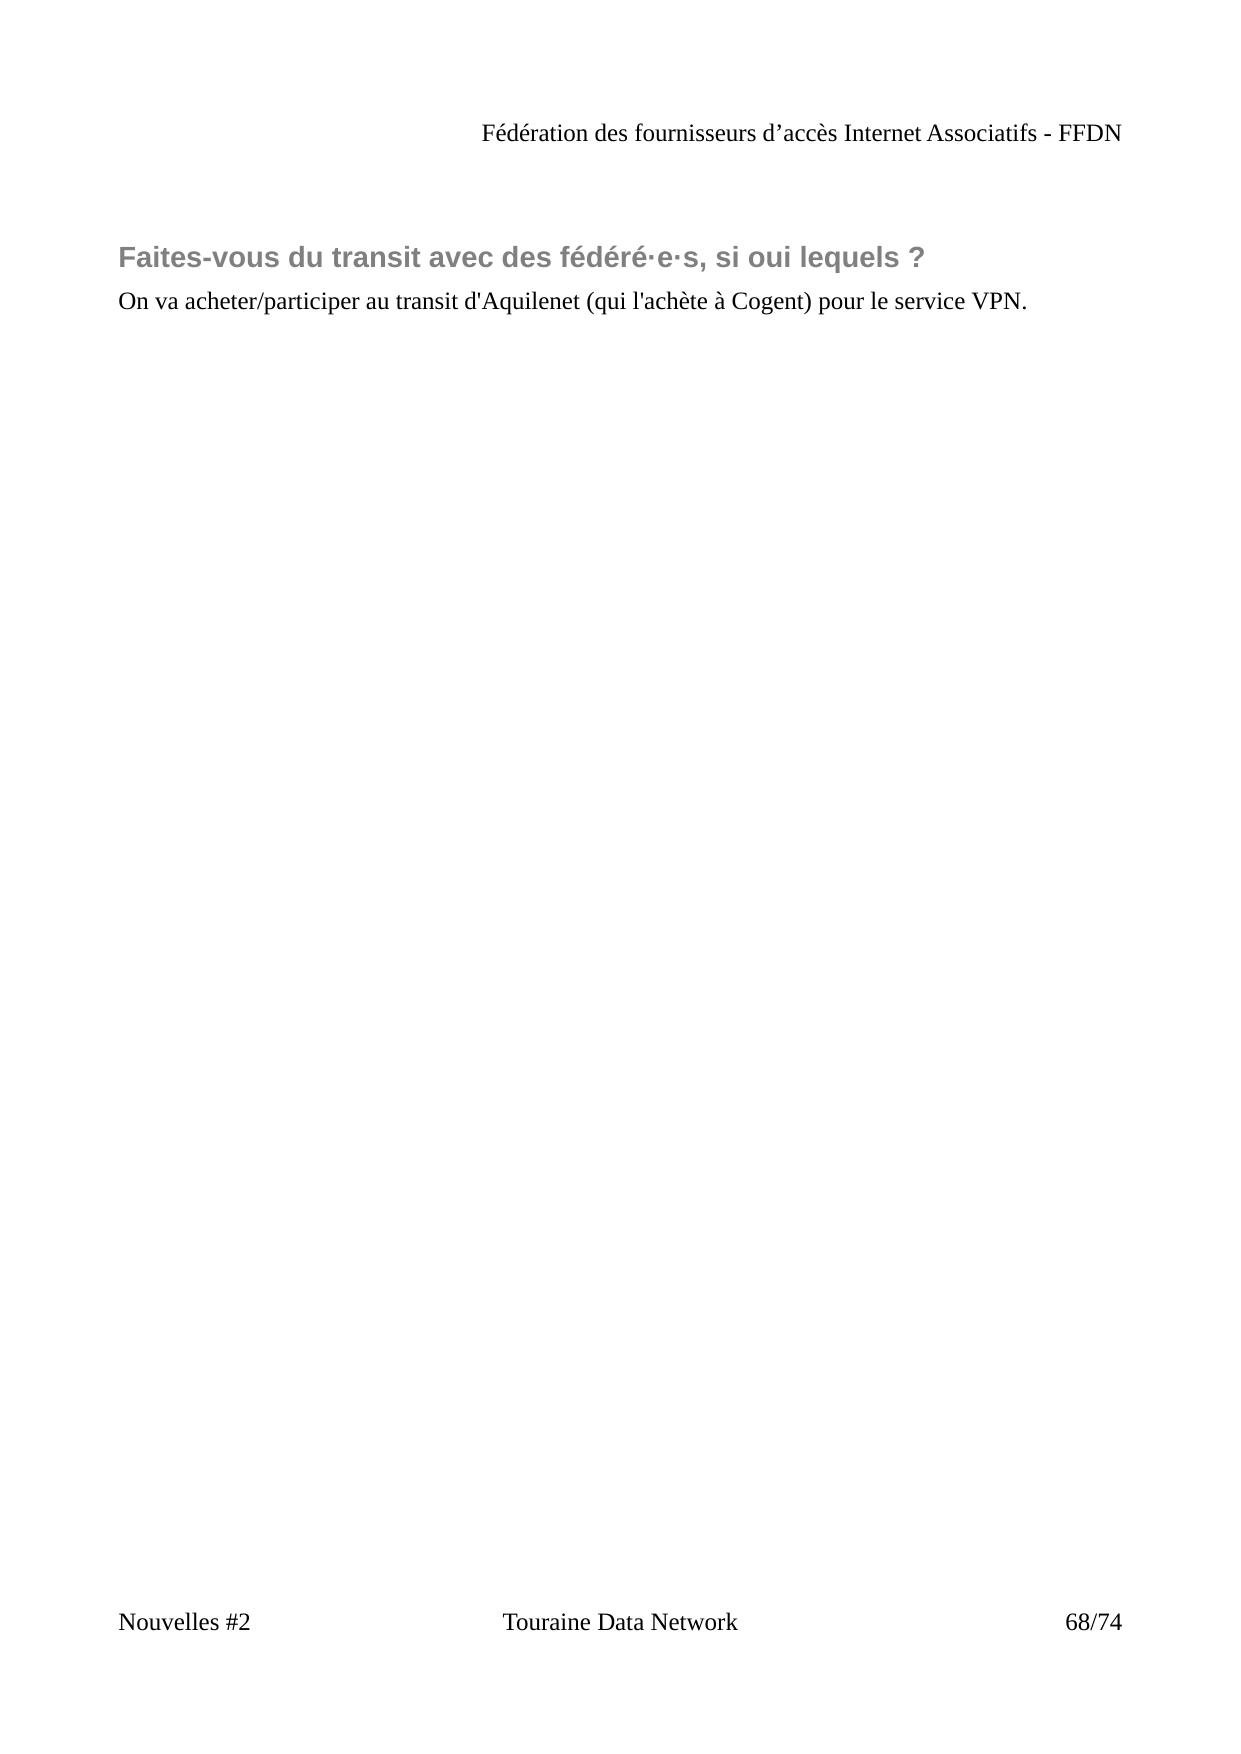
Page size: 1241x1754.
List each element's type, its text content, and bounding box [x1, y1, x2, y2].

text On va acheter/participer au transit d'Aquilenet (qui l'achète à Cogent) pour le service VPN. [118, 286, 1122, 315]
subtitle Faites-vous du transit avec des fédéré·e·s, si oui lequels ? [118, 240, 1122, 273]
